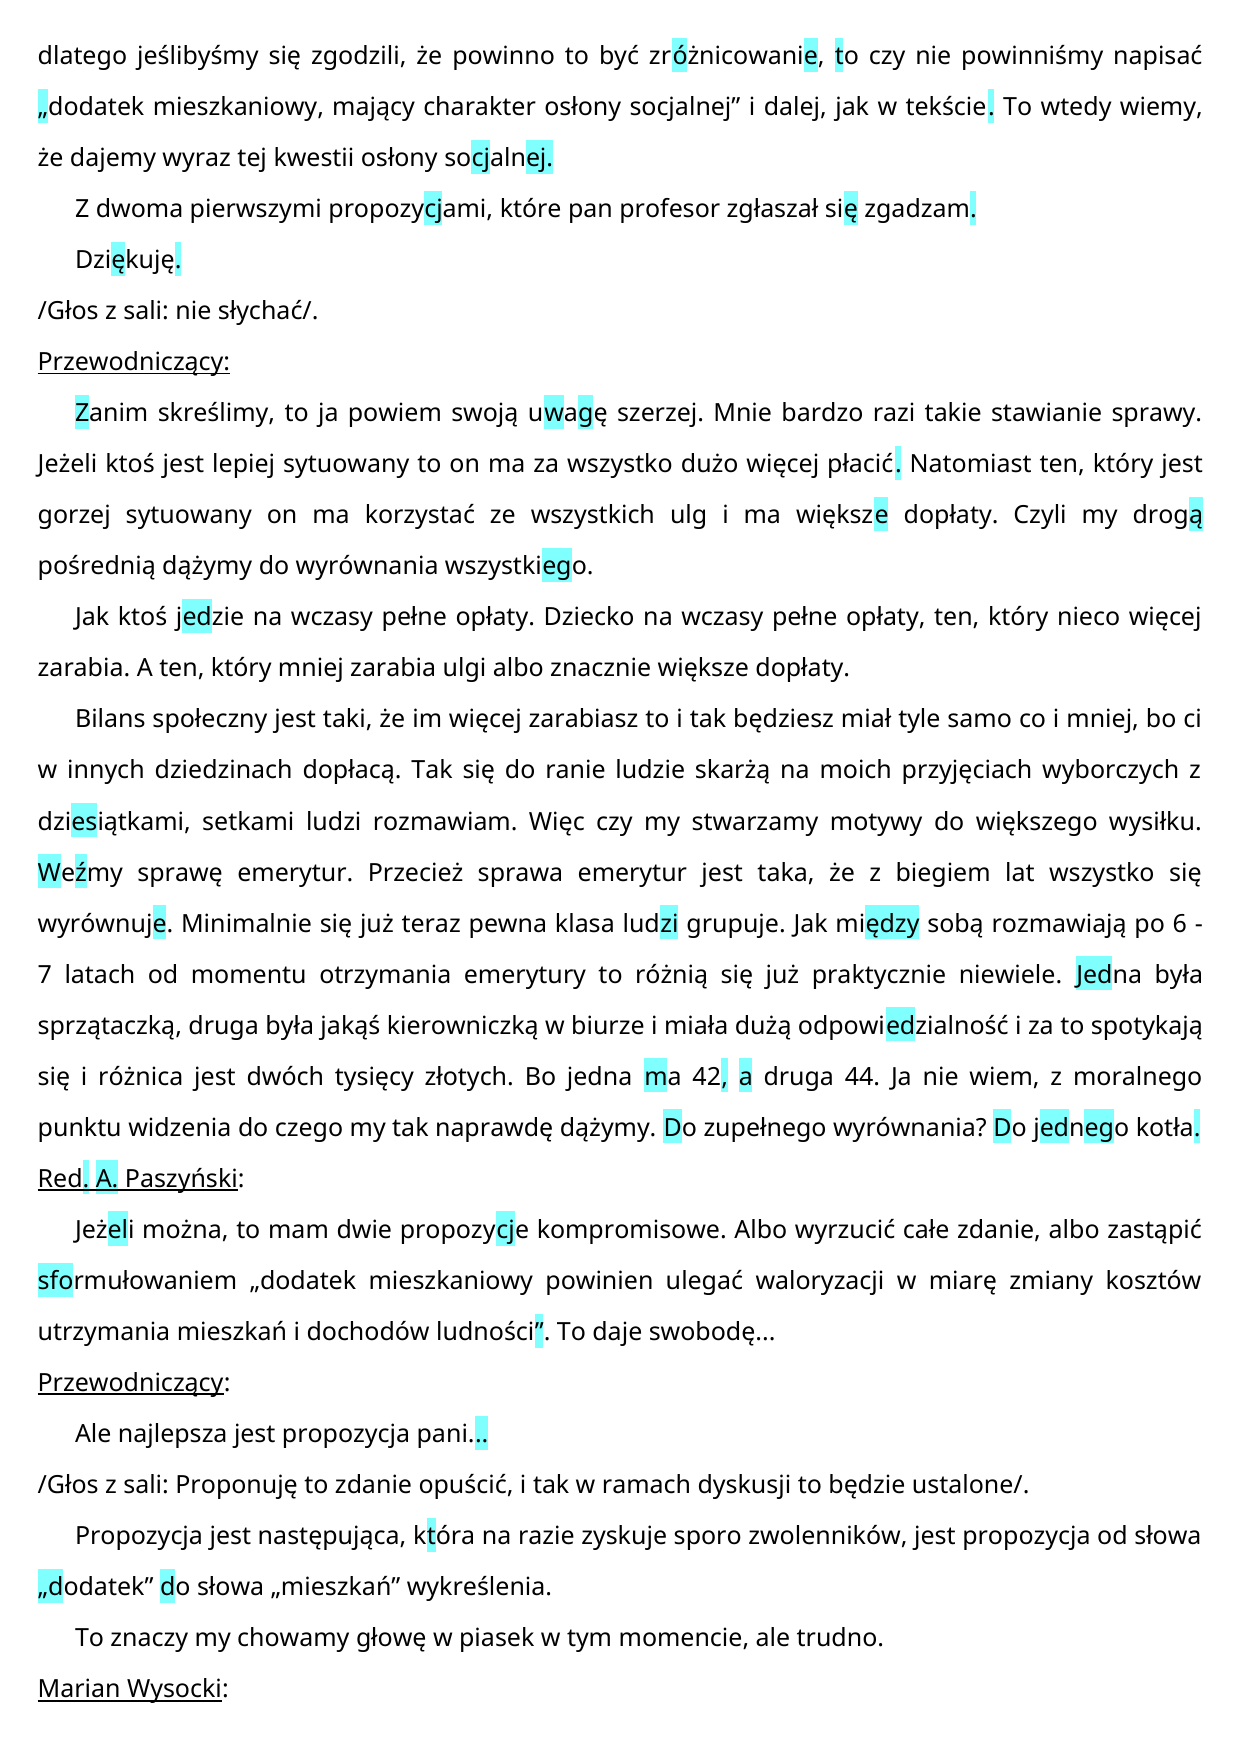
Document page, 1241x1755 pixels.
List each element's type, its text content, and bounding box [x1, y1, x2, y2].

text Marian Wysocki: [37, 1671, 1203, 1705]
text Przewodniczący: [37, 1364, 1203, 1399]
text Jeżeli można, to mam dwie propozycje kompromisowe. Albo wyrzucić całe zdanie, albo zastąpić sformułowaniem „dodatek mieszkaniowy powinien ulegać waloryzacji w miarę zmiany kosztów utrzymania mieszkań i dochodów ludności”. To daje swobodę... [37, 1211, 1203, 1348]
text Zanim skreślimy, to ja powiem swoją uwagę szerzej. Mnie bardzo razi takie stawianie sprawy. Jeżeli ktoś jest lepiej sytuowany to on ma za wszystko dużo więcej płacić. Natomiast ten, który jest gorzej sytuowany on ma korzystać ze wszystkich ulg i ma większe dopłaty. Czyli my drogą pośrednią dążymy do wyrównania wszystkiego. [37, 395, 1203, 582]
text To znaczy my chowamy głowę w piasek w tym momencie, ale trudno. [37, 1620, 1203, 1654]
text Bilans społeczny jest taki, że im więcej zarabiasz to i tak będziesz miał tyle samo co i mniej, bo ci w innych dziedzinach dopłacą. Tak się do ranie ludzie skarżą na moich przyjęciach wyborczych z dziesiątkami, setkami ludzi rozmawiam. Więc czy my stwarzamy motywy do większego wysiłku. Weźmy sprawę emerytur. Przecież sprawa emerytur jest taka, że z biegiem lat wszystko się wyrównuje. Minimalnie się już teraz pewna klasa ludzi grupuje. Jak między sobą rozmawiają po 6 - 7 latach od momentu otrzymania emerytury to różnią się już praktycznie niewiele. Jedna była sprzątaczką, druga była jakąś kierowniczką w biurze i miała dużą odpowiedzialność i za to spotykają się i różnica jest dwóch tysięcy złotych. Bo jedna ma 42, a druga 44. Ja nie wiem, z moralnego punktu widzenia do czego my tak naprawdę dążymy. Do zupełnego wyrównania? Do jednego kotła. [37, 701, 1203, 1143]
text Red. A. Paszyński: [37, 1160, 1203, 1194]
text dlatego jeślibyśmy się zgodzili, że powinno to być zróżnicowanie, to czy nie powinniśmy napisać „dodatek mieszkaniowy, mający charakter osłony socjalnej” i dalej, jak w tekście. To wtedy wiemy, że dajemy wyraz tej kwestii osłony socjalnej. [37, 37, 1203, 174]
text /Głos z sali: nie słychać/. [37, 293, 1203, 327]
text Propozycja jest następująca, która na razie zyskuje sporo zwolenników, jest propozycja od słowa „dodatek” do słowa „mieszkań” wykreślenia. [37, 1518, 1203, 1603]
text Przewodniczący: [37, 344, 1203, 378]
text Ale najlepsza jest propozycja pani... [37, 1416, 1203, 1450]
text /Głos z sali: Proponuję to zdanie opuścić, i tak w ramach dyskusji to będzie ustalone/. [37, 1467, 1203, 1501]
text Jak ktoś jedzie na wczasy pełne opłaty. Dziecko na wczasy pełne opłaty, ten, który nieco więcej zarabia. A ten, który mniej zarabia ulgi albo znacznie większe dopłaty. [37, 599, 1203, 684]
text Z dwoma pierwszymi propozycjami, które pan profesor zgłaszał się zgadzam. [37, 191, 1203, 225]
text Dziękuję. [37, 242, 1203, 276]
